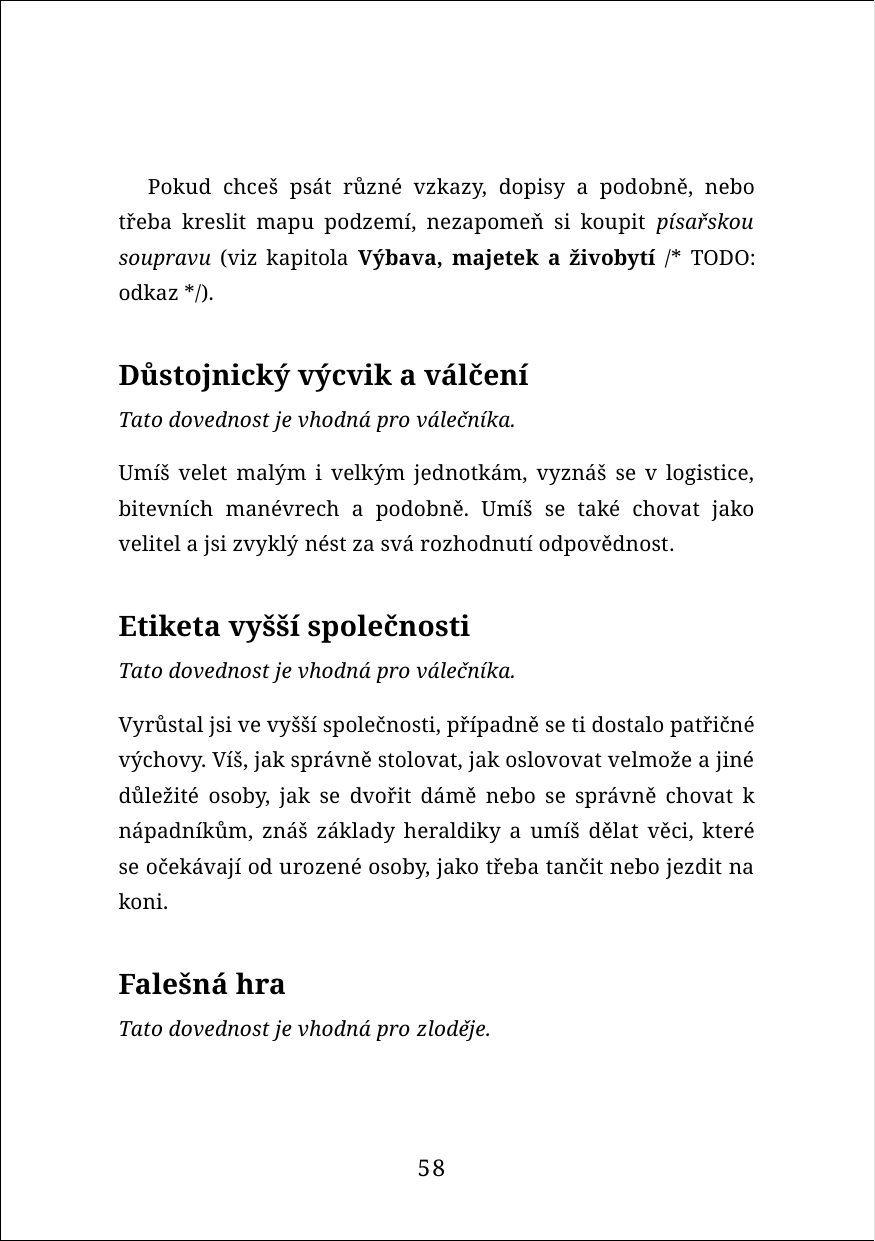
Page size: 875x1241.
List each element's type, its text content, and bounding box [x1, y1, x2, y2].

text Vyrůstal jsi ve vyšší společnosti, případně se ti dostalo patřičné výchovy. Víš, jak správně stolovat, jak oslovovat velmože a jiné důležité osoby, jak se dvořit dámě nebo se správně chovat k nápadníkům, znáš základy heraldiky a umíš dělat věci, které se očekávají od urozené osoby, jako třeba tančit nebo jezdit na koni. [118, 710, 756, 916]
subtitle Etiketa vyšší společnosti [118, 606, 756, 645]
text Pokud chceš psát různé vzkazy, dopisy a podobně, nebo třeba kreslit mapu podzemí, nezapomeň si koupit písařskou soupravu (viz kapitola Výbava, majetek a živobytí /* TODO: odkaz */). [118, 172, 756, 307]
text Tato dovednost je vhodná pro válečníka. [118, 657, 756, 685]
subtitle Falešná hra [118, 964, 756, 1003]
text Umíš velet malým i velkým jednotkám, vyznáš se v logistice, bitevních manévrech a podobně. Umíš se také chovat jako velitel a jsi zvyklý nést za svá rozhodnutí odpovědnost. [118, 458, 756, 558]
text Tato dovednost je vhodná pro válečníka. [118, 405, 756, 434]
text Tato dovednost je vhodná pro zloděje. [118, 1014, 756, 1043]
subtitle Důstojnický výcvik a válčení [118, 355, 756, 393]
